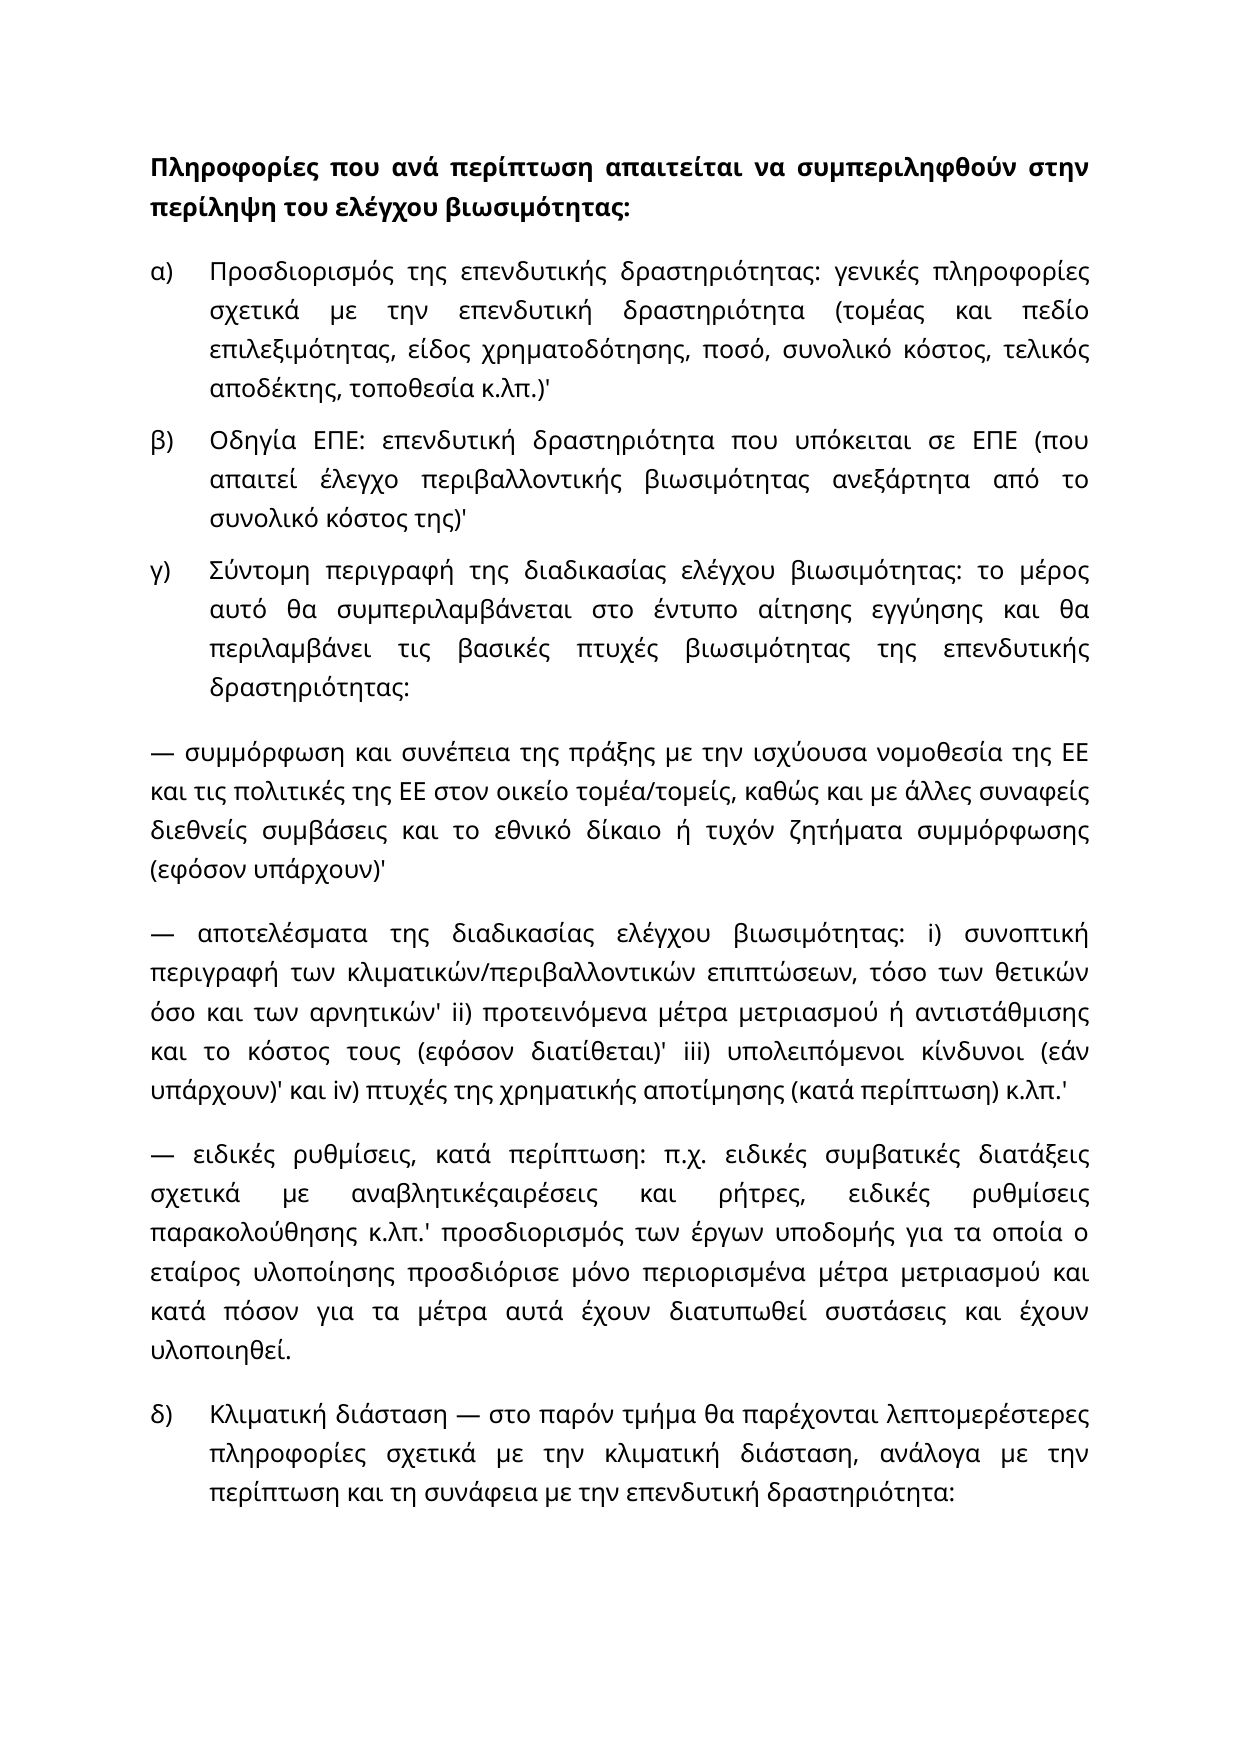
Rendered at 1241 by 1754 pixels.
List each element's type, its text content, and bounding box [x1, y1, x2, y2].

list α) Προσδιορισμός της επενδυτικής δραστηριότητας: γενικές πληροφορίες σχετικά με την επενδυτική δραστηριότητα (τομέας και πεδίο επιλεξιμότητας, είδος χρηματοδότησης, ποσό, συνολικό κόστος, τελικός αποδέκτης, τοποθεσία κ.λπ.)' [150, 253, 1090, 405]
text — συμμόρφωση και συνέπεια της πράξης με την ισχύουσα νομοθεσία της ΕΕ και τις πολιτικές της ΕΕ στον οικείο τομέα/τομείς, καθώς και με άλλες συναφείς διεθνείς συμβάσεις και το εθνικό δίκαιο ή τυχόν ζητήματα συμμόρφωσης (εφόσον υπάρχουν)' [150, 734, 1090, 886]
text — αποτελέσματα της διαδικασίας ελέγχου βιωσιμότητας: i) συνοπτική περιγραφή των κλιματικών/περιβαλλοντικών επιπτώσεων, τόσο των θετικών όσο και των αρνητικών' ii) προτεινόμενα μέτρα μετριασμού ή αντιστάθμισης και το κόστος τους (εφόσον διατίθεται)' iii) υπολειπόμενοι κίνδυνοι (εάν υπάρχουν)' και iv) πτυχές της χρηματικής αποτίμησης (κατά περίπτωση) κ.λπ.' [150, 916, 1090, 1107]
text — ειδικές ρυθμίσεις, κατά περίπτωση: π.χ. ειδικές συμβατικές διατάξεις σχετικά με αναβλητικέςαιρέσεις και ρήτρες, ειδικές ρυθμίσεις παρακολούθησης κ.λπ.' προσδιορισμός των έργων υποδομής για τα οποία ο εταίρος υλοποίησης προσδιόρισε μόνο περιορισμένα μέτρα μετριασμού και κατά πόσον για τα μέτρα αυτά έχουν διατυπωθεί συστάσεις και έχουν υλοποιηθεί. [150, 1137, 1090, 1367]
text Πληροφορίες που ανά περίπτωση απαιτείται να συμπεριληφθούν στην περίληψη του ελέγχου βιωσιμότητας: [150, 150, 1090, 223]
list β) Οδηγία ΕΠΕ: επενδυτική δραστηριότητα που υπόκειται σε ΕΠΕ (που απαιτεί έλεγχο περιβαλλοντικής βιωσιμότητας ανεξάρτητα από το συνολικό κόστος της)' [150, 422, 1090, 535]
list γ) Σύντομη περιγραφή της διαδικασίας ελέγχου βιωσιμότητας: το μέρος αυτό θα συμπεριλαμβάνεται στο έντυπο αίτησης εγγύησης και θα περιλαμβάνει τις βασικές πτυχές βιωσιμότητας της επενδυτικής δραστηριότητας: [150, 552, 1090, 704]
list δ) Κλιματική διάσταση — στο παρόν τμήμα θα παρέχονται λεπτομερέστερες πληροφορίες σχετικά με την κλιματική διάσταση, ανάλογα με την περίπτωση και τη συνάφεια με την επενδυτική δραστηριότητα: [150, 1397, 1090, 1509]
